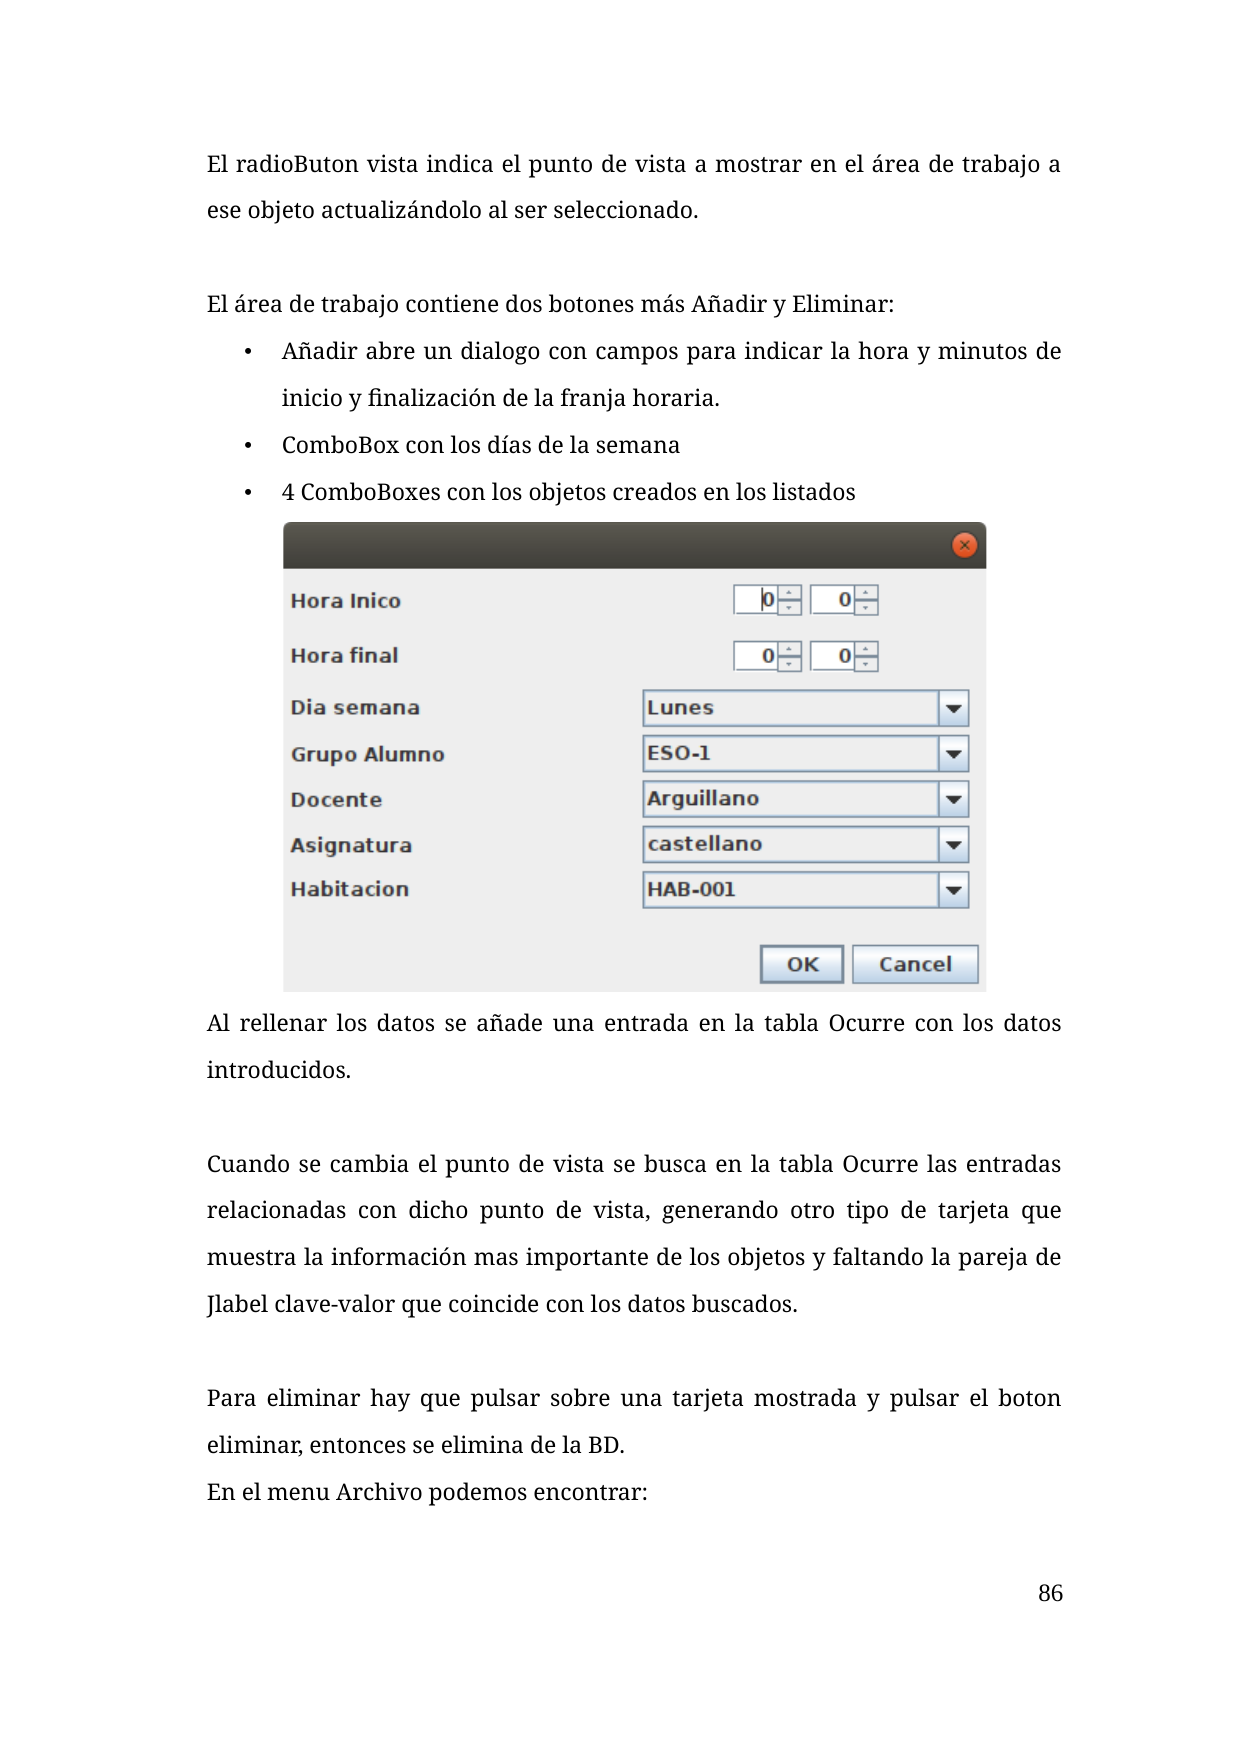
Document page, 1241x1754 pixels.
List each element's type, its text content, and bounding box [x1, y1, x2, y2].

text Para eliminar hay que pulsar sobre una tarjeta mostrada y pulsar el boton eliminar, entonces se elimina de la BD. [207, 1382, 1063, 1460]
list 4 ComboBoxes con los objetos creados en los listados [244, 476, 1063, 507]
list Añadir abre un dialogo con campos para indicar la hora y minutos de inicio y finalización de la franja horaria. [244, 335, 1063, 413]
list ComboBox con los días de la semana [244, 429, 1063, 460]
text El área de trabajo contiene dos botones más Añadir y Eliminar: [207, 288, 1063, 319]
text Al rellenar los datos se añade una entrada en la tabla Ocurre con los datos introducidos. [207, 992, 1063, 1085]
text Cuando se cambia el punto de vista se busca en la tabla Ocurre las entradas relacionadas con dicho punto de vista, generando otro tipo de tarjeta que muestra la información mas importante de los objetos y faltando la pareja de Jlabel clave-valor que coincide con los datos buscados. [207, 1148, 1063, 1319]
text En el menu Archivo podemos encontrar: [207, 1476, 1063, 1507]
text El radioButon vista indica el punto de vista a mostrar en el área de trabajo a ese objeto actualizándolo al ser seleccionado. [207, 148, 1063, 226]
picture [283, 522, 987, 992]
